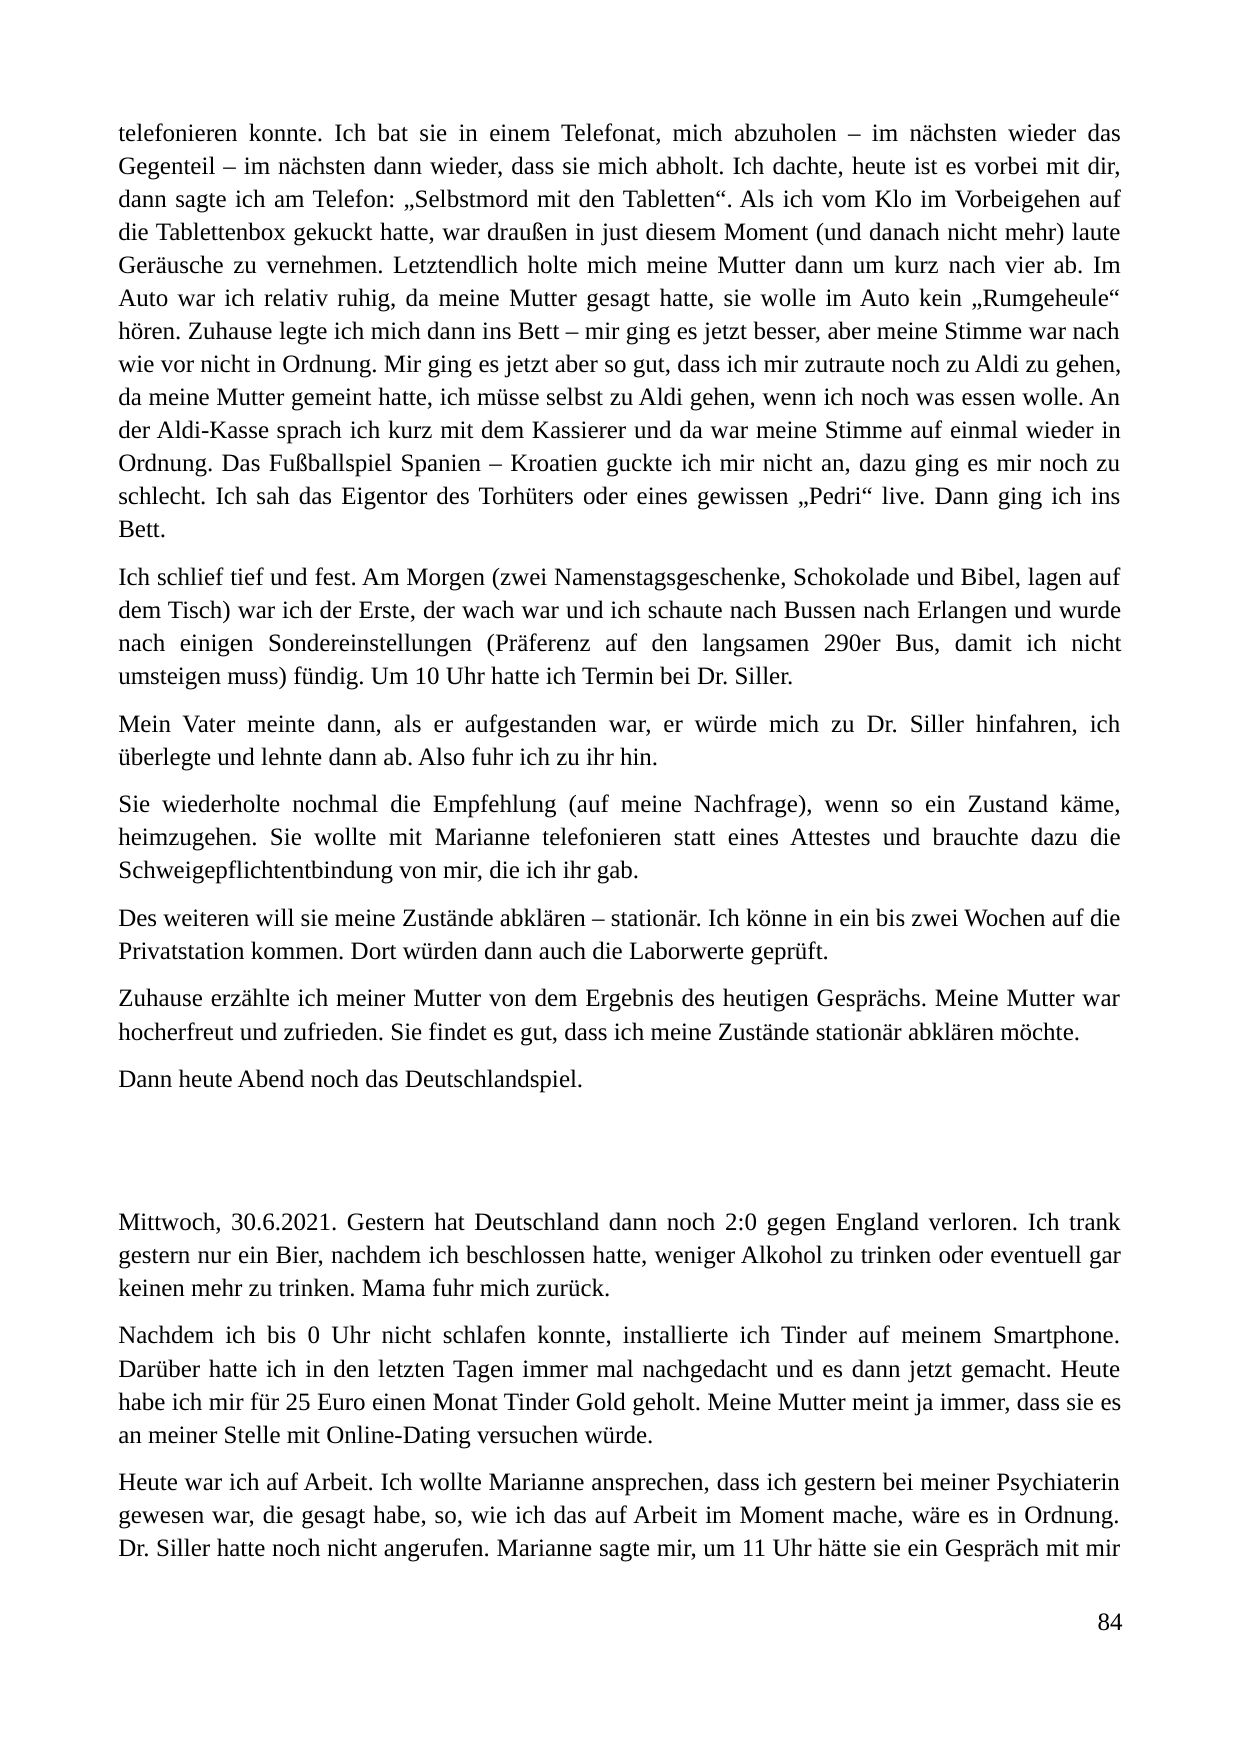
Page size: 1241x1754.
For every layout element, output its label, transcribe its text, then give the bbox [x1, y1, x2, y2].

text Heute war ich auf Arbeit. Ich wollte Marianne ansprechen, dass ich gestern bei meiner Psychiaterin gewesen war, die gesagt habe, so, wie ich das auf Arbeit im Moment mache, wäre es in Ordnung. Dr. Siller hatte noch nicht angerufen. Marianne sagte mir, um 11 Uhr hätte sie ein Gespräch mit mir [118, 1467, 1122, 1562]
text telefonieren konnte. Ich bat sie in einem Telefonat, mich abzuholen – im nächsten wieder das Gegenteil – im nächsten dann wieder, dass sie mich abholt. Ich dachte, heute ist es vorbei mit dir, dann sagte ich am Telefon: „Selbstmord mit den Tabletten“. Als ich vom Klo im Vorbeigehen auf die Tablettenbox gekuckt hatte, war draußen in just diesem Moment (und danach nicht mehr) laute Geräusche zu vernehmen. Letztendlich holte mich meine Mutter dann um kurz nach vier ab. Im Auto war ich relativ ruhig, da meine Mutter gesagt hatte, sie wolle im Auto kein „Rumgeheule“ hören. Zuhause legte ich mich dann ins Bett – mir ging es jetzt besser, aber meine Stimme war nach wie vor nicht in Ordnung. Mir ging es jetzt aber so gut, dass ich mir zutraute noch zu Aldi zu gehen, da meine Mutter gemeint hatte, ich müsse selbst zu Aldi gehen, wenn ich noch was essen wolle. An der Aldi-Kasse sprach ich kurz mit dem Kassierer und da war meine Stimme auf einmal wieder in Ordnung. Das Fußballspiel Spanien – Kroatien guckte ich mir nicht an, dazu ging es mir noch zu schlecht. Ich sah das Eigentor des Torhüters oder eines gewissen „Pedri“ live. Dann ging ich ins Bett. [118, 118, 1122, 543]
text Zuhause erzählte ich meiner Mutter von dem Ergebnis des heutigen Gesprächs. Meine Mutter war hocherfreut und zufrieden. Sie findet es gut, dass ich meine Zustände stationär abklären möchte. [118, 983, 1122, 1045]
text Sie wiederholte nochmal die Empfehlung (auf meine Nachfrage), wenn so ein Zustand käme, heimzugehen. Sie wollte mit Marianne telefonieren statt eines Attestes und brauchte dazu die Schweigepflichtentbindung von mir, die ich ihr gab. [118, 789, 1122, 884]
text Ich schlief tief und fest. Am Morgen (zwei Namenstagsgeschenke, Schokolade und Bibel, lagen auf dem Tisch) war ich der Erste, der wach war und ich schaute nach Bussen nach Erlangen und wurde nach einigen Sondereinstellungen (Präferenz auf den langsamen 290er Bus, damit ich nicht umsteigen muss) fündig. Um 10 Uhr hatte ich Termin bei Dr. Siller. [118, 562, 1122, 690]
text Mein Vater meinte dann, als er aufgestanden war, er würde mich zu Dr. Siller hinfahren, ich überlegte und lehnte dann ab. Also fuhr ich zu ihr hin. [118, 709, 1122, 770]
text Mittwoch, 30.6.2021. Gestern hat Deutschland dann noch 2:0 gegen England verloren. Ich trank gestern nur ein Bier, nachdem ich beschlossen hatte, weniger Alkohol zu trinken oder eventuell gar keinen mehr zu trinken. Mama fuhr mich zurück. [118, 1207, 1122, 1302]
text Dann heute Abend noch das Deutschlandspiel. [118, 1064, 1122, 1093]
text Nachdem ich bis 0 Uhr nicht schlafen konnte, installierte ich Tinder auf meinem Smartphone. Darüber hatte ich in den letzten Tagen immer mal nachgedacht und es dann jetzt gemacht. Heute habe ich mir für 25 Euro einen Monat Tinder Gold geholt. Meine Mutter meint ja immer, dass sie es an meiner Stelle mit Online-Dating versuchen würde. [118, 1321, 1122, 1448]
text Des weiteren will sie meine Zustände abklären – stationär. Ich könne in ein bis zwei Wochen auf die Privatstation kommen. Dort würden dann auch die Laborwerte geprüft. [118, 903, 1122, 965]
